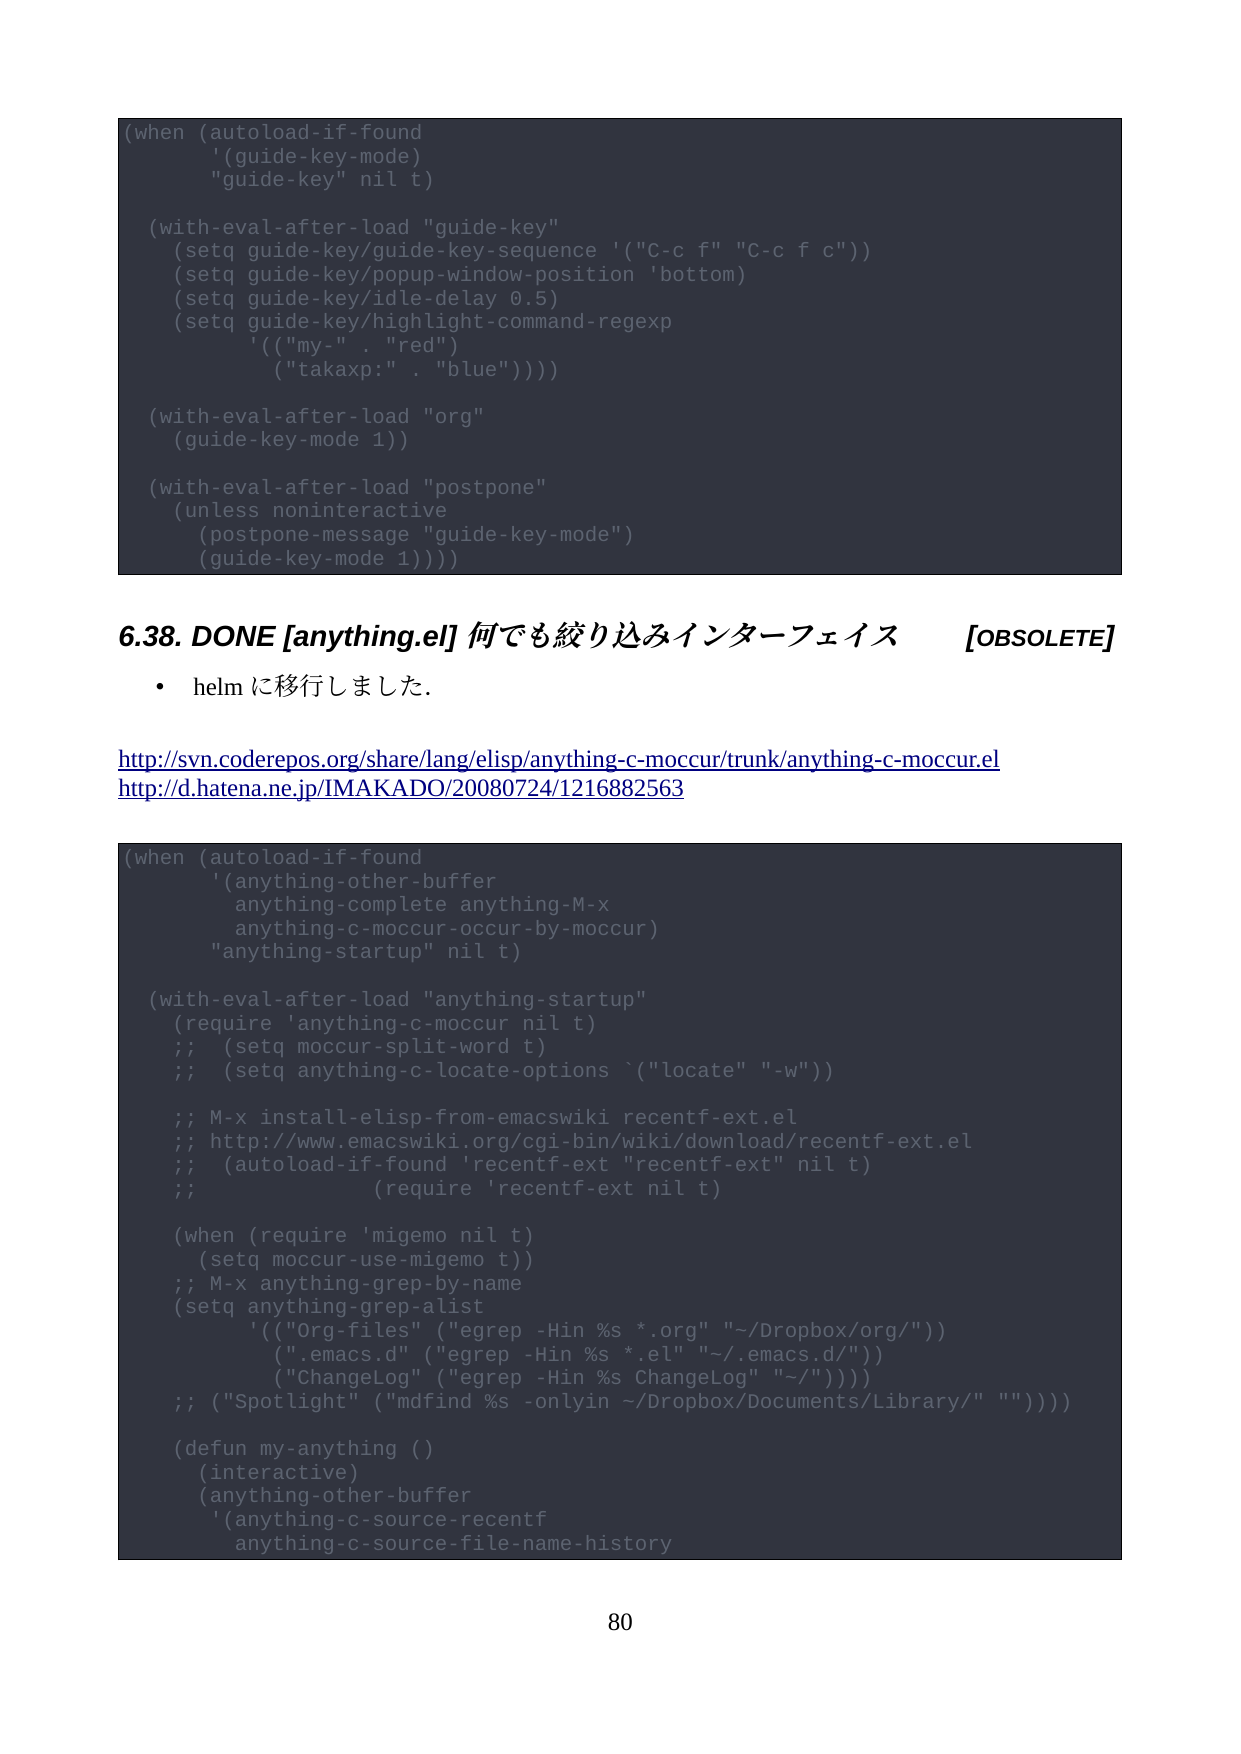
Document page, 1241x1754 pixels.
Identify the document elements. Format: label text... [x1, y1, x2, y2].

text '(("Org-files" ("egrep -Hin %s *.org" "~/Dropbox/org/")) [119, 1316, 1121, 1339]
text ;; (autoload-if-found 'recentf-ext "recentf-ext" nil t) [119, 1150, 1121, 1174]
text (setq anything-grep-alist [119, 1292, 1121, 1316]
text ;; (setq moccur-split-word t) [119, 1032, 1121, 1056]
text (postpone-message "guide-key-mode") [119, 520, 1121, 544]
text ("ChangeLog" ("egrep -Hin %s ChangeLog" "~/")))) [119, 1363, 1121, 1387]
text (setq guide-key/idle-delay 0.5) [119, 284, 1121, 307]
list helm に移行しました． [156, 667, 1122, 732]
text ("takaxp:" . "blue")))) [119, 354, 1121, 378]
subtitle DONE [anything.el] 何でも絞り込みインターフェイス [obsolete] [118, 613, 1122, 654]
text '(anything-other-buffer [119, 867, 1121, 890]
text (when (require 'migemo nil t) [119, 1221, 1121, 1245]
text (setq moccur-use-migemo t)) [119, 1245, 1121, 1269]
text (with-eval-after-load "guide-key" [119, 213, 1121, 236]
text ;; (setq anything-c-locate-options `("locate" "-w")) [119, 1056, 1121, 1079]
text '(guide-key-mode) [119, 142, 1121, 165]
text (setq guide-key/highlight-command-regexp [119, 307, 1121, 331]
text (with-eval-after-load "postpone" [119, 473, 1121, 496]
text ;; M-x install-elisp-from-emacswiki recentf-ext.el [119, 1103, 1121, 1127]
text ;; (require 'recentf-ext nil t) [119, 1174, 1121, 1198]
text (when (autoload-if-found [119, 119, 1121, 142]
text ;; M-x anything-grep-by-name [119, 1269, 1121, 1292]
text (guide-key-mode 1)) [119, 426, 1121, 449]
text http://svn.coderepos.org/share/lang/elisp/anything-c-moccur/trunk/anything-c-moccur.el http://d.hatena.ne.jp/IMAKADO/20080724/1216882563 [118, 744, 1122, 831]
text "guide-key" nil t) [119, 165, 1121, 189]
text (with-eval-after-load "anything-startup" [119, 985, 1121, 1008]
text (anything-other-buffer [119, 1481, 1121, 1505]
text (when (autoload-if-found [119, 844, 1121, 867]
text (guide-key-mode 1)))) [119, 544, 1121, 574]
text (setq guide-key/popup-window-position 'bottom) [119, 260, 1121, 284]
text anything-c-source-file-name-history [119, 1529, 1121, 1559]
text (".emacs.d" ("egrep -Hin %s *.el" "~/.emacs.d/")) [119, 1339, 1121, 1363]
text anything-complete anything-M-x [119, 890, 1121, 914]
text "anything-startup" nil t) [119, 938, 1121, 961]
text '(("my-" . "red") [119, 331, 1121, 354]
text anything-c-moccur-occur-by-moccur) [119, 914, 1121, 938]
text ;; http://www.emacswiki.org/cgi-bin/wiki/download/recentf-ext.el [119, 1127, 1121, 1150]
text '(anything-c-source-recentf [119, 1505, 1121, 1529]
text (unless noninteractive [119, 496, 1121, 520]
text (with-eval-after-load "org" [119, 402, 1121, 426]
text ;; ("Spotlight" ("mdfind %s -onlyin ~/Dropbox/Documents/Library/" "")))) [119, 1387, 1121, 1411]
text (interactive) [119, 1458, 1121, 1481]
text (setq guide-key/guide-key-sequence '("C-c f" "C-c f c")) [119, 236, 1121, 260]
text (defun my-anything () [119, 1434, 1121, 1458]
text (require 'anything-c-moccur nil t) [119, 1008, 1121, 1032]
